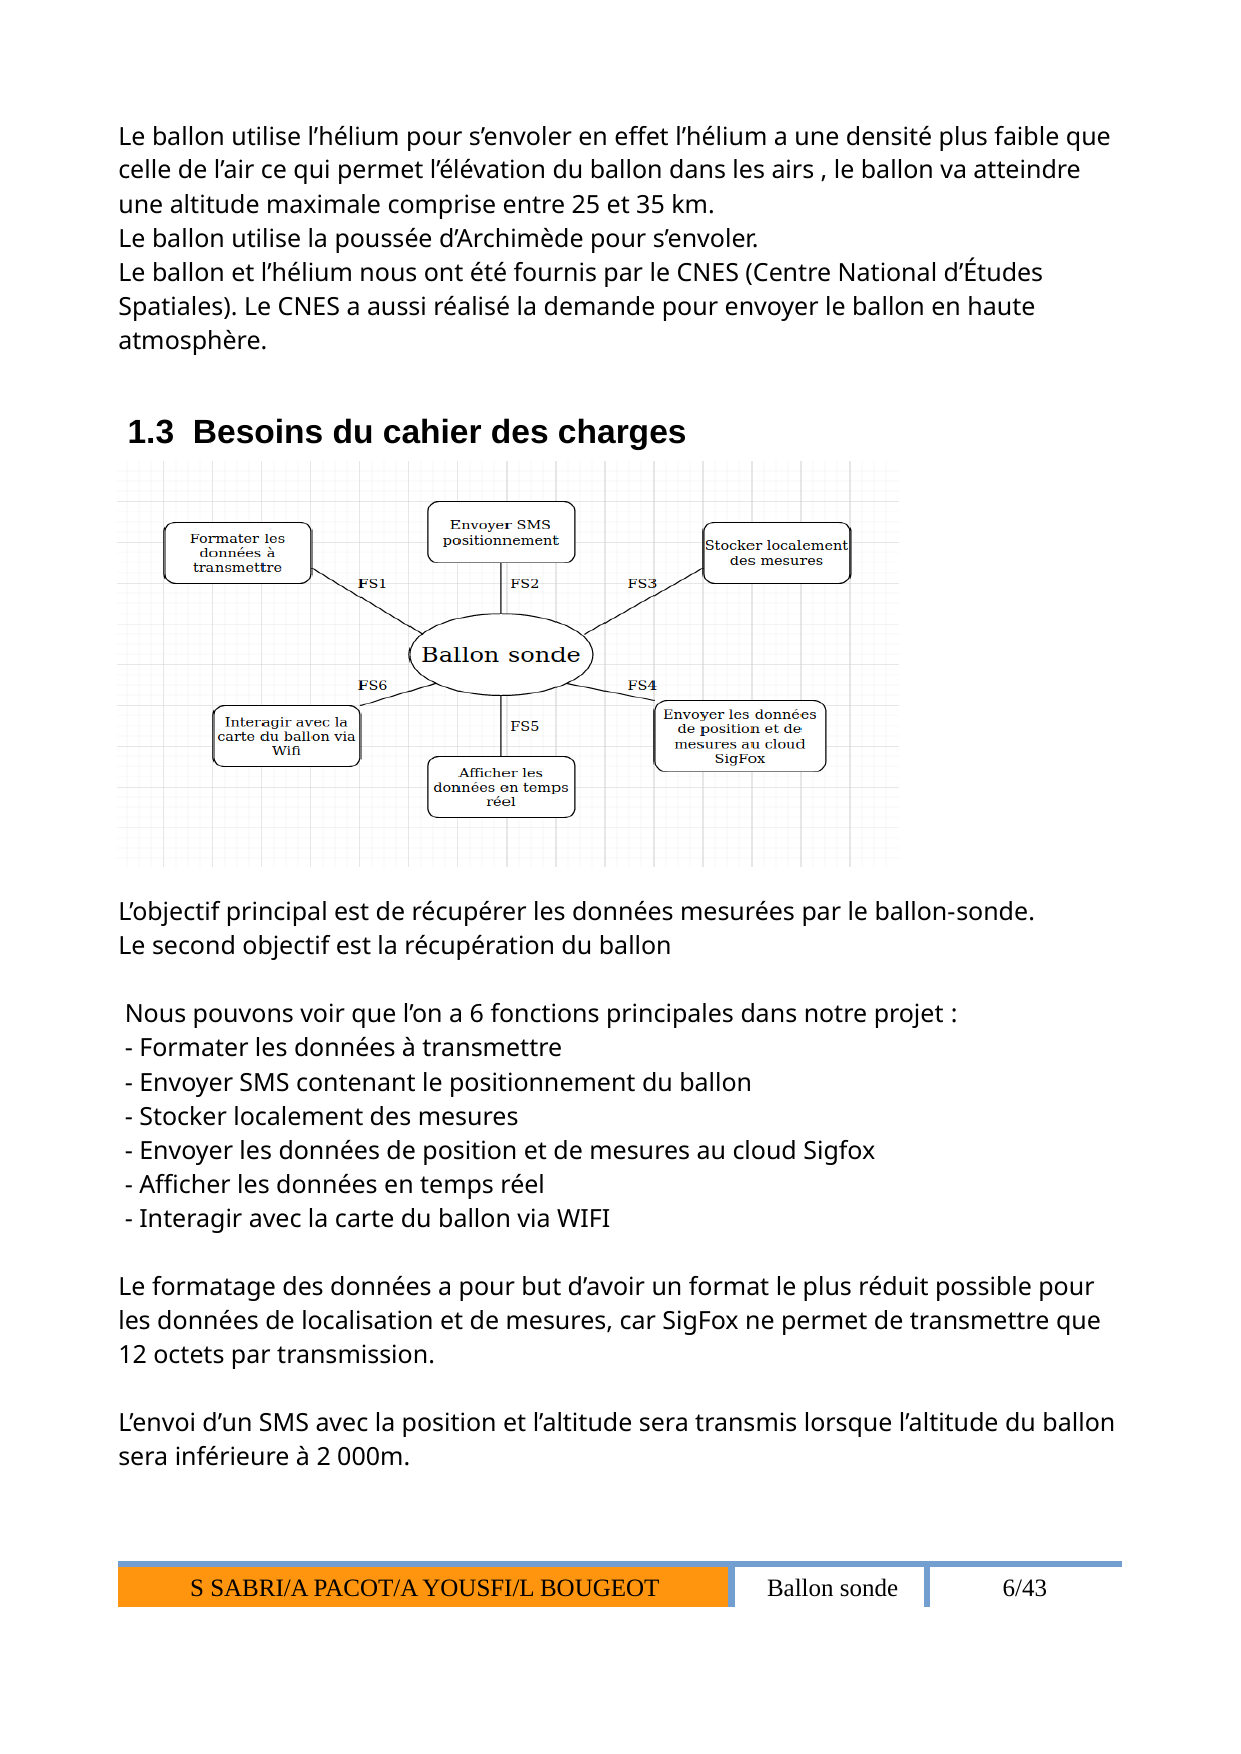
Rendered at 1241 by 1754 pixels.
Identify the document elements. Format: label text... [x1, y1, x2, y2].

text Le formatage des données a pour but d’avoir un format le plus réduit possible pour les données de localisation et de mesures, car SigFox ne permet de transmettre que 12 octets par transmission. [118, 1268, 1122, 1371]
picture [117, 461, 899, 867]
text Le ballon utilise l’hélium pour s’envoler en effet l’hélium a une densité plus faible que celle de l’air ce qui permet l’élévation du ballon dans les airs , le ballon va atteindre une altitude maximale comprise entre 25 et 35 km. [118, 118, 1122, 220]
text - Interagir avec la carte du ballon via WIFI [118, 1200, 1122, 1234]
text L’objectif principal est de récupérer les données mesurées par le ballon-sonde. [118, 894, 1122, 928]
text Le ballon utilise la poussée d’Archimède pour s’envoler. [118, 220, 1122, 254]
text Nous pouvons voir que l’on a 6 fonctions principales dans notre projet : [118, 996, 1122, 1030]
text - Envoyer les données de position et de mesures au cloud Sigfox [118, 1132, 1122, 1166]
text - Stocker localement des mesures [118, 1098, 1122, 1132]
text Le second objectif est la récupération du ballon [118, 928, 1122, 962]
text - Formater les données à transmettre [118, 1030, 1122, 1064]
text Le ballon et l’hélium nous ont été fournis par le CNES (Centre National d’Études Spatiales). Le CNES a aussi réalisé la demande pour envoyer le ballon en haute atmosphère. [118, 254, 1122, 357]
text - Envoyer SMS contenant le positionnement du ballon [118, 1064, 1122, 1098]
subtitle Besoins du cahier des charges [118, 411, 1122, 450]
text - Afficher les données en temps réel [118, 1166, 1122, 1200]
text L’envoi d’un SMS avec la position et l’altitude sera transmis lorsque l’altitude du ballon sera inférieure à 2 000m. [118, 1405, 1122, 1473]
